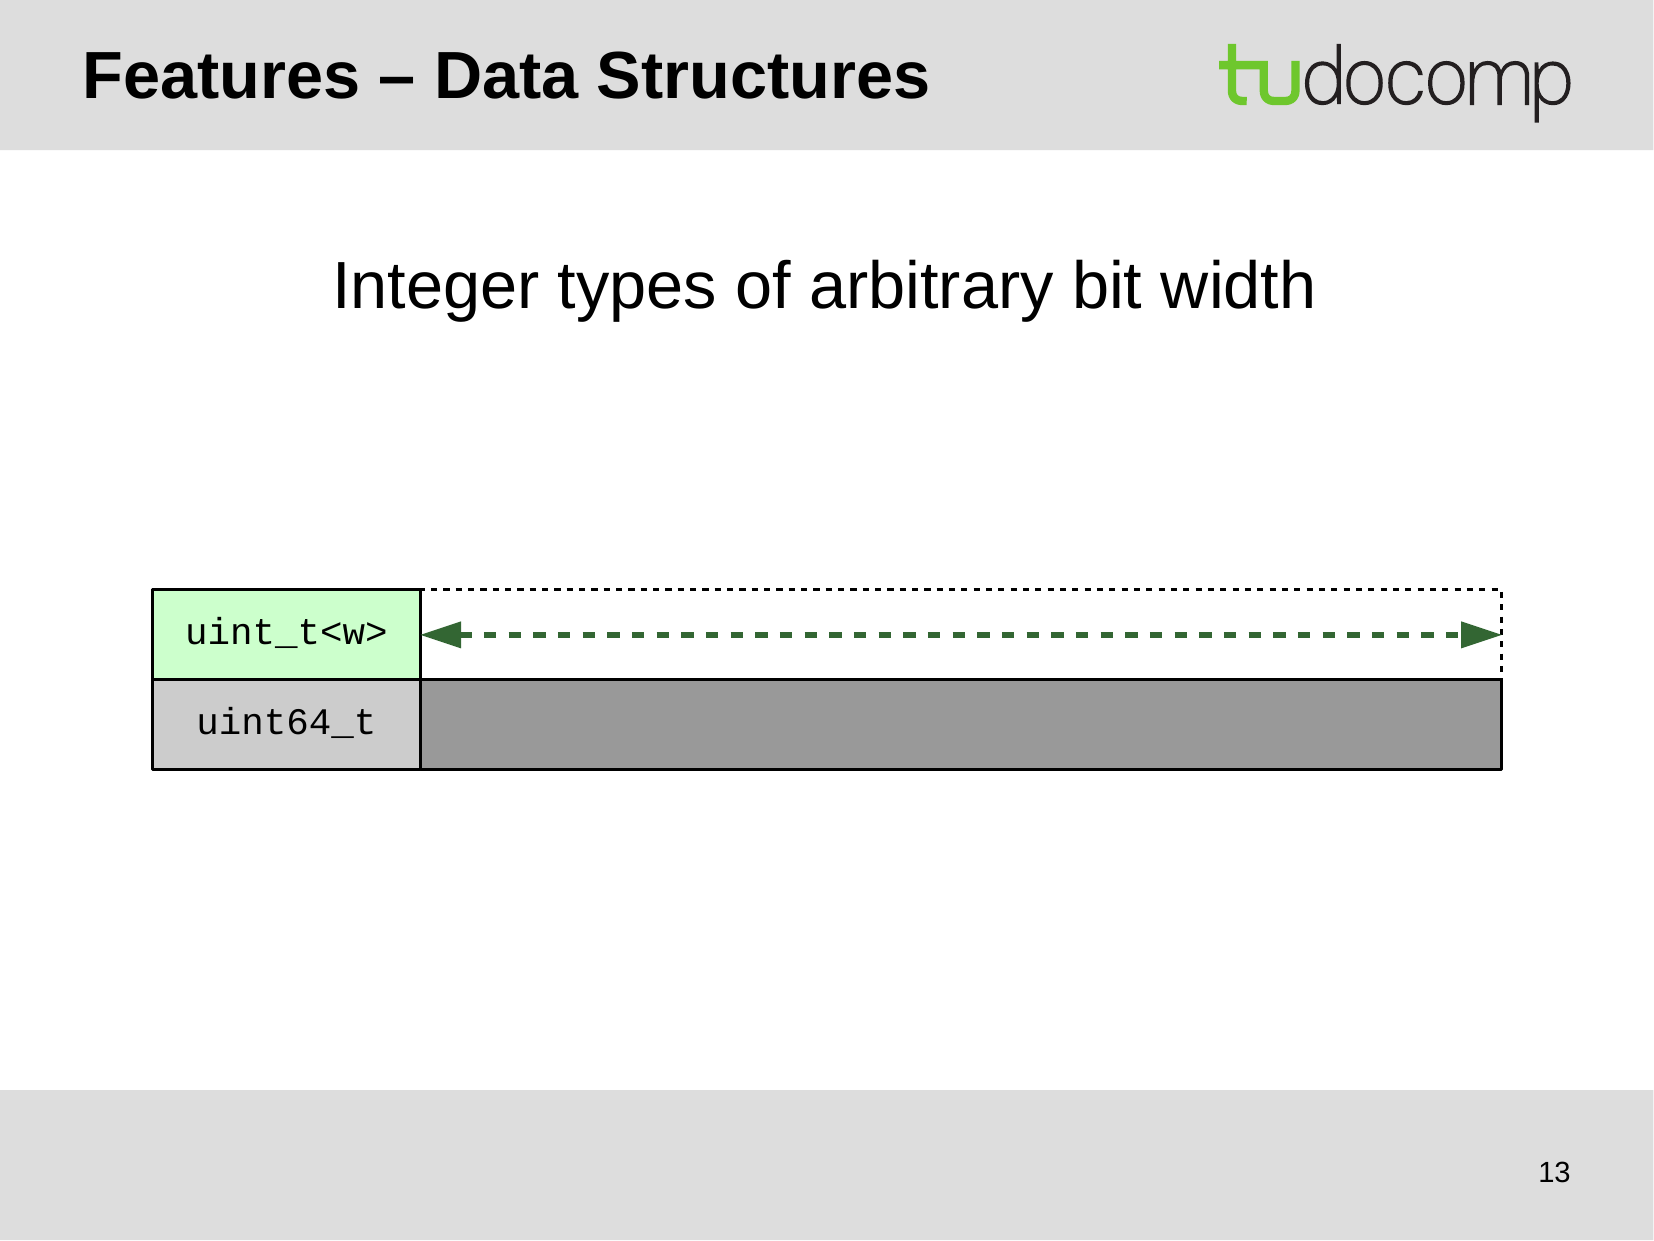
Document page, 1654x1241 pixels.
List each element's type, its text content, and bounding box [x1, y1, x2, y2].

text_box uint64_t [152, 679, 421, 770]
title Features – Data Structures [82, 31, 1571, 121]
text_box uint_t<w> [152, 589, 421, 679]
text_box Integer types of arbitrary bit width [317, 240, 1336, 331]
text_box [421, 679, 1502, 770]
